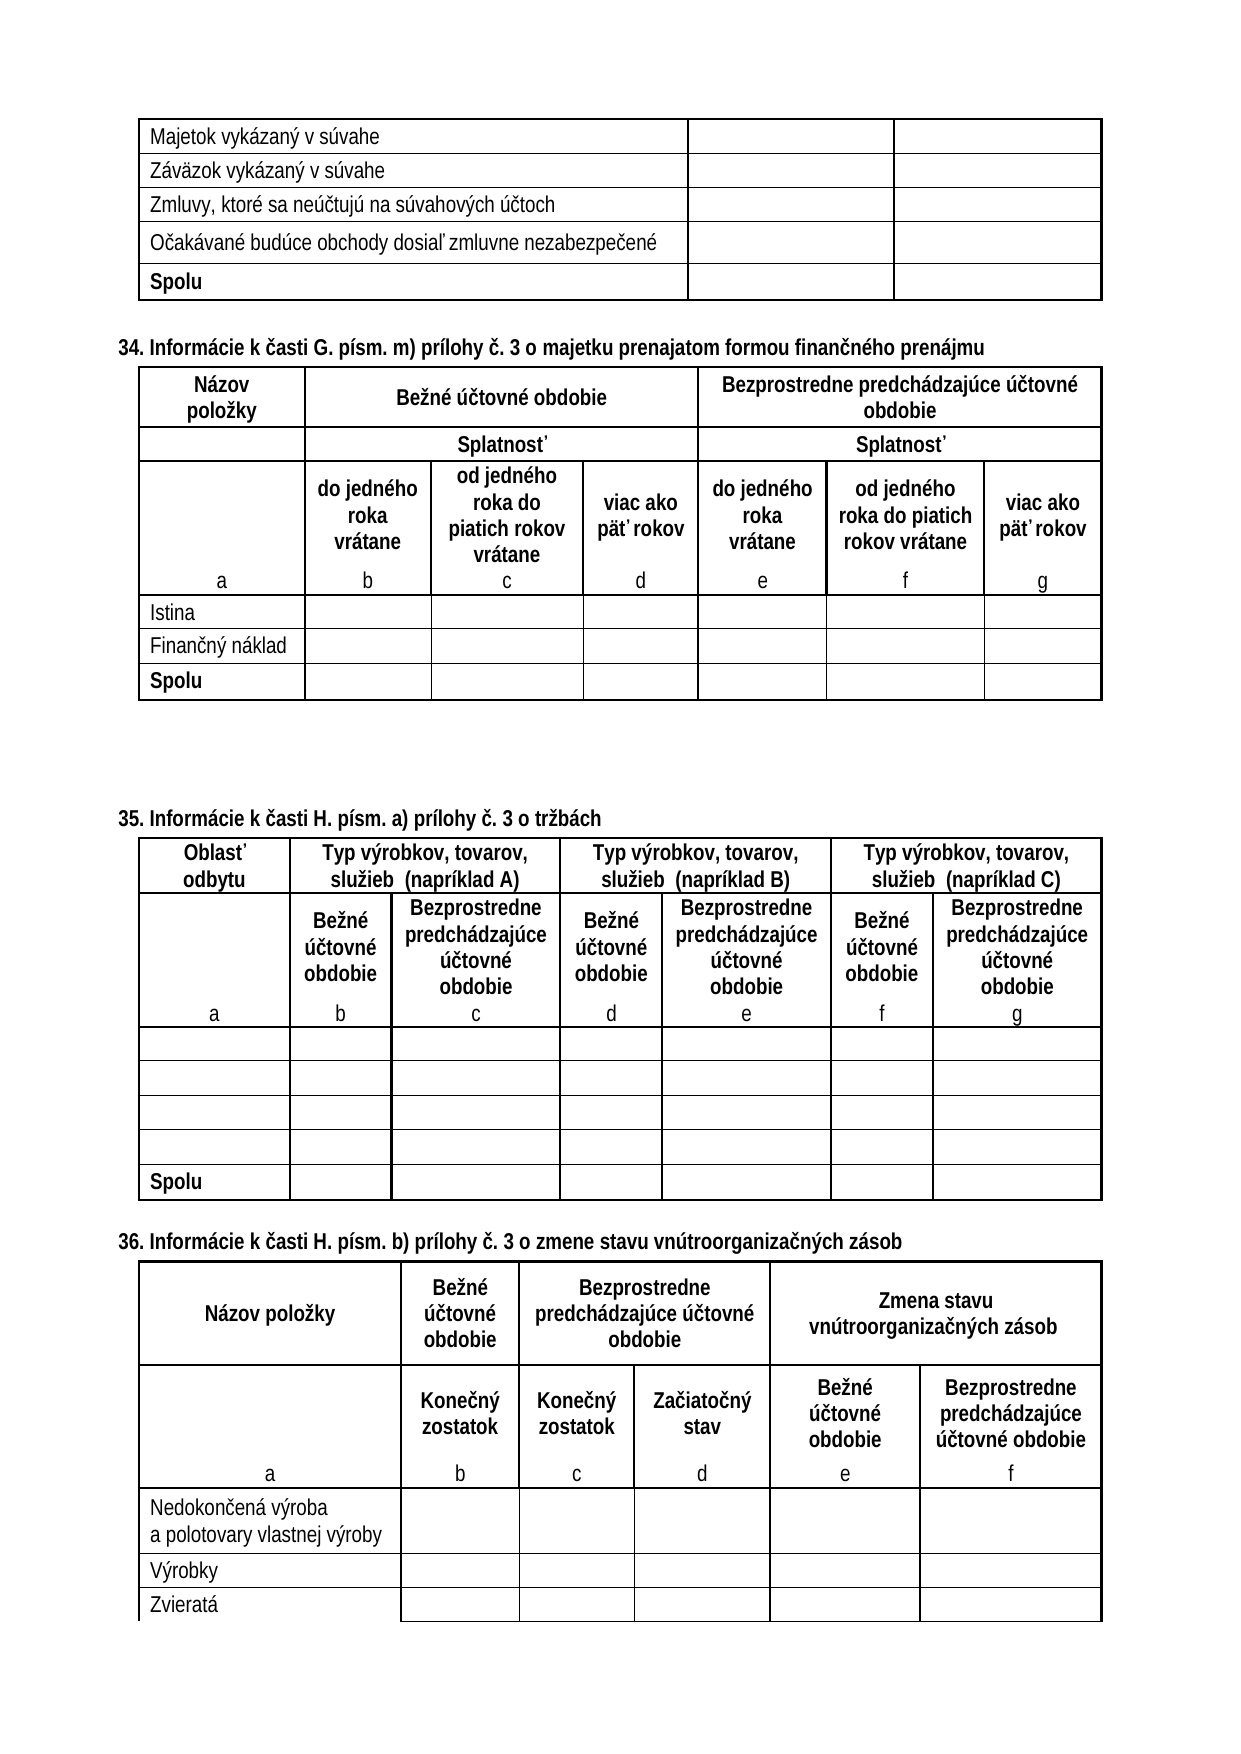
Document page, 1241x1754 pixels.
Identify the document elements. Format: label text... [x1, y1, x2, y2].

table_cell [140, 1096, 289, 1129]
table_cell c [393, 1000, 559, 1026]
text 35. Informácie k časti H. písm. a) prílohy č. 3 o tržbách [118, 805, 1122, 831]
table_cell [689, 264, 893, 299]
table_cell [291, 1096, 390, 1129]
table_cell Splatnosť [699, 428, 1100, 460]
text 34. Informácie k časti G. písm. m) prílohy č. 3 o majetku prenajatom formou finančného prenájmu [118, 333, 1122, 360]
table_cell Bezprostredne predchádzajúce účtovné obdobie [921, 1366, 1100, 1460]
table_cell [402, 1554, 519, 1587]
table_cell [827, 596, 984, 628]
table_cell [934, 1096, 1100, 1129]
table_cell [663, 1061, 830, 1095]
table_cell [699, 596, 826, 628]
table_cell e [771, 1460, 919, 1487]
table_cell Zmluvy, ktoré sa neúčtujú na súvahových účtoch [140, 188, 687, 221]
table_cell a [140, 1000, 289, 1026]
table_cell [689, 120, 893, 152]
table_cell do jedného roka vrátane [306, 462, 430, 567]
table_cell [771, 1489, 919, 1553]
table_cell [291, 1028, 390, 1060]
table_cell [635, 1489, 769, 1553]
table_cell Istina [140, 596, 304, 628]
table_cell [393, 1028, 559, 1060]
table_cell Bezprostredne predchádzajúce účtovné obdobie [393, 894, 559, 999]
table_cell Bezprostredne predchádzajúce účtovné obdobie [934, 894, 1100, 999]
table_cell [985, 629, 1100, 663]
table_cell [584, 664, 697, 698]
table_cell [291, 1061, 390, 1095]
table_cell Konečný zostatok [402, 1366, 518, 1460]
table_cell [561, 1130, 661, 1163]
table_cell [921, 1489, 1100, 1553]
table_cell [895, 120, 1100, 152]
table_cell e [699, 568, 825, 594]
table_cell a [140, 568, 304, 594]
text 36. Informácie k časti H. písm. b) prílohy č. 3 o zmene stavu vnútroorganizačných zásob [118, 1228, 1122, 1254]
table_cell [306, 596, 431, 628]
table_cell c [432, 568, 582, 594]
table_cell Bežné účtovné obdobie [561, 894, 661, 999]
table_header Bežné účtovné obdobie [402, 1263, 518, 1363]
table_cell f [921, 1460, 1100, 1487]
table_cell [934, 1130, 1100, 1163]
table_cell Bežné účtovné obdobie [771, 1366, 919, 1460]
table_cell [432, 629, 583, 663]
table_cell Očakávané budúce obchody dosiaľ zmluvne nezabezpečené [140, 222, 687, 263]
table_header Typ výrobkov, tovarov, služieb (napríklad A) [291, 839, 559, 892]
table_cell [520, 1489, 634, 1553]
table_cell c [520, 1460, 633, 1487]
table_cell Zvieratá [140, 1588, 400, 1621]
table_cell Spolu [140, 264, 687, 299]
table_cell [140, 894, 289, 999]
table_cell [306, 629, 431, 663]
table_cell [432, 664, 583, 698]
table_header Oblasť odbytu [140, 839, 289, 892]
table_cell [140, 1366, 400, 1460]
table_cell d [584, 568, 697, 594]
table_cell [393, 1165, 559, 1199]
table_cell [934, 1165, 1100, 1199]
table_cell Konečný zostatok [520, 1366, 633, 1460]
table_cell [689, 222, 893, 263]
table_cell [771, 1554, 919, 1587]
table_cell [306, 664, 431, 698]
table_cell [663, 1165, 830, 1199]
table_cell [584, 629, 697, 663]
table_cell [921, 1588, 1100, 1621]
table_cell [561, 1096, 661, 1129]
table_cell [393, 1096, 559, 1129]
table_cell e [663, 1000, 830, 1026]
table_cell f [828, 568, 983, 594]
table_cell [699, 664, 826, 698]
table_cell [895, 222, 1100, 263]
table_cell Nedokončená výroba a polotovary vlastnej výroby [140, 1489, 400, 1553]
table_header Typ výrobkov, tovarov, služieb (napríklad B) [561, 839, 830, 892]
table_cell [895, 154, 1100, 187]
table_cell Spolu [140, 664, 304, 698]
table_cell [561, 1061, 661, 1095]
table_cell [402, 1489, 519, 1553]
table_cell [771, 1588, 919, 1621]
table_cell [140, 1130, 289, 1163]
table_header Bežné účtovné obdobie [306, 368, 697, 426]
table_cell [432, 596, 583, 628]
table_cell d [635, 1460, 769, 1487]
table_cell [699, 629, 826, 663]
table_cell [832, 1096, 932, 1129]
table_cell viac ako päť rokov [985, 462, 1100, 567]
table_cell [832, 1130, 932, 1163]
table_cell Bežné účtovné obdobie [291, 894, 390, 999]
table_cell Bezprostredne predchádzajúce účtovné obdobie [663, 894, 830, 999]
table_cell [140, 428, 304, 460]
table_cell [140, 1028, 289, 1060]
table_cell [393, 1130, 559, 1163]
table_cell Spolu [140, 1165, 289, 1199]
table_cell [934, 1028, 1100, 1060]
table_cell g [985, 568, 1100, 594]
table_cell [663, 1028, 830, 1060]
table_cell Záväzok vykázaný v súvahe [140, 154, 687, 187]
table_cell [832, 1028, 932, 1060]
table_cell [291, 1130, 390, 1163]
table_cell [663, 1096, 830, 1129]
table_cell [895, 188, 1100, 221]
table_cell [832, 1061, 932, 1095]
table_cell a [140, 1460, 400, 1487]
table_header Názov položky [140, 1263, 400, 1363]
table_cell [635, 1554, 769, 1587]
table_cell [140, 1061, 289, 1095]
table_header Názov položky [140, 368, 304, 426]
table_cell Finančný náklad [140, 629, 304, 663]
table_cell [985, 664, 1100, 698]
table_header Bezprostredne predchádzajúce účtovné obdobie [699, 368, 1100, 426]
table_header Bezprostredne predchádzajúce účtovné obdobie [520, 1263, 769, 1363]
table_cell Majetok vykázaný v súvahe [140, 120, 687, 152]
table_cell [827, 664, 984, 698]
table_cell Začiatočný stav [635, 1366, 769, 1460]
table_cell [561, 1165, 661, 1199]
table_cell f [832, 1000, 932, 1026]
table_cell [832, 1165, 932, 1199]
table_cell [520, 1588, 634, 1621]
table_header Typ výrobkov, tovarov, služieb (napríklad C) [832, 839, 1100, 892]
table_cell do jedného roka vrátane [699, 462, 825, 567]
table_cell [689, 154, 893, 187]
table_cell [985, 596, 1100, 628]
table_cell [584, 596, 697, 628]
table_cell [934, 1061, 1100, 1095]
table_cell [827, 629, 984, 663]
table_cell [402, 1588, 519, 1621]
table_cell [689, 188, 893, 221]
table_cell [561, 1028, 661, 1060]
table_cell Bežné účtovné obdobie [832, 894, 932, 999]
table_cell [140, 462, 304, 567]
table_cell [663, 1130, 830, 1163]
table_cell [291, 1165, 390, 1199]
table_cell [895, 264, 1100, 299]
table_cell b [291, 1000, 390, 1026]
table_cell Splatnosť [306, 428, 697, 460]
table_cell g [934, 1000, 1100, 1026]
table_cell viac ako päť rokov [584, 462, 697, 567]
table_cell od jedného roka do piatich rokov vrátane [828, 462, 983, 567]
table_cell b [306, 568, 430, 594]
table_cell od jedného roka do piatich rokov vrátane [432, 462, 582, 567]
table_cell [635, 1588, 769, 1621]
table_cell b [402, 1460, 518, 1487]
table_cell [393, 1061, 559, 1095]
table_cell [921, 1554, 1100, 1587]
table_cell Výrobky [140, 1554, 400, 1587]
table_cell [520, 1554, 634, 1587]
table_cell d [561, 1000, 661, 1026]
table_header Zmena stavu vnútroorganizačných zásob [771, 1263, 1100, 1363]
